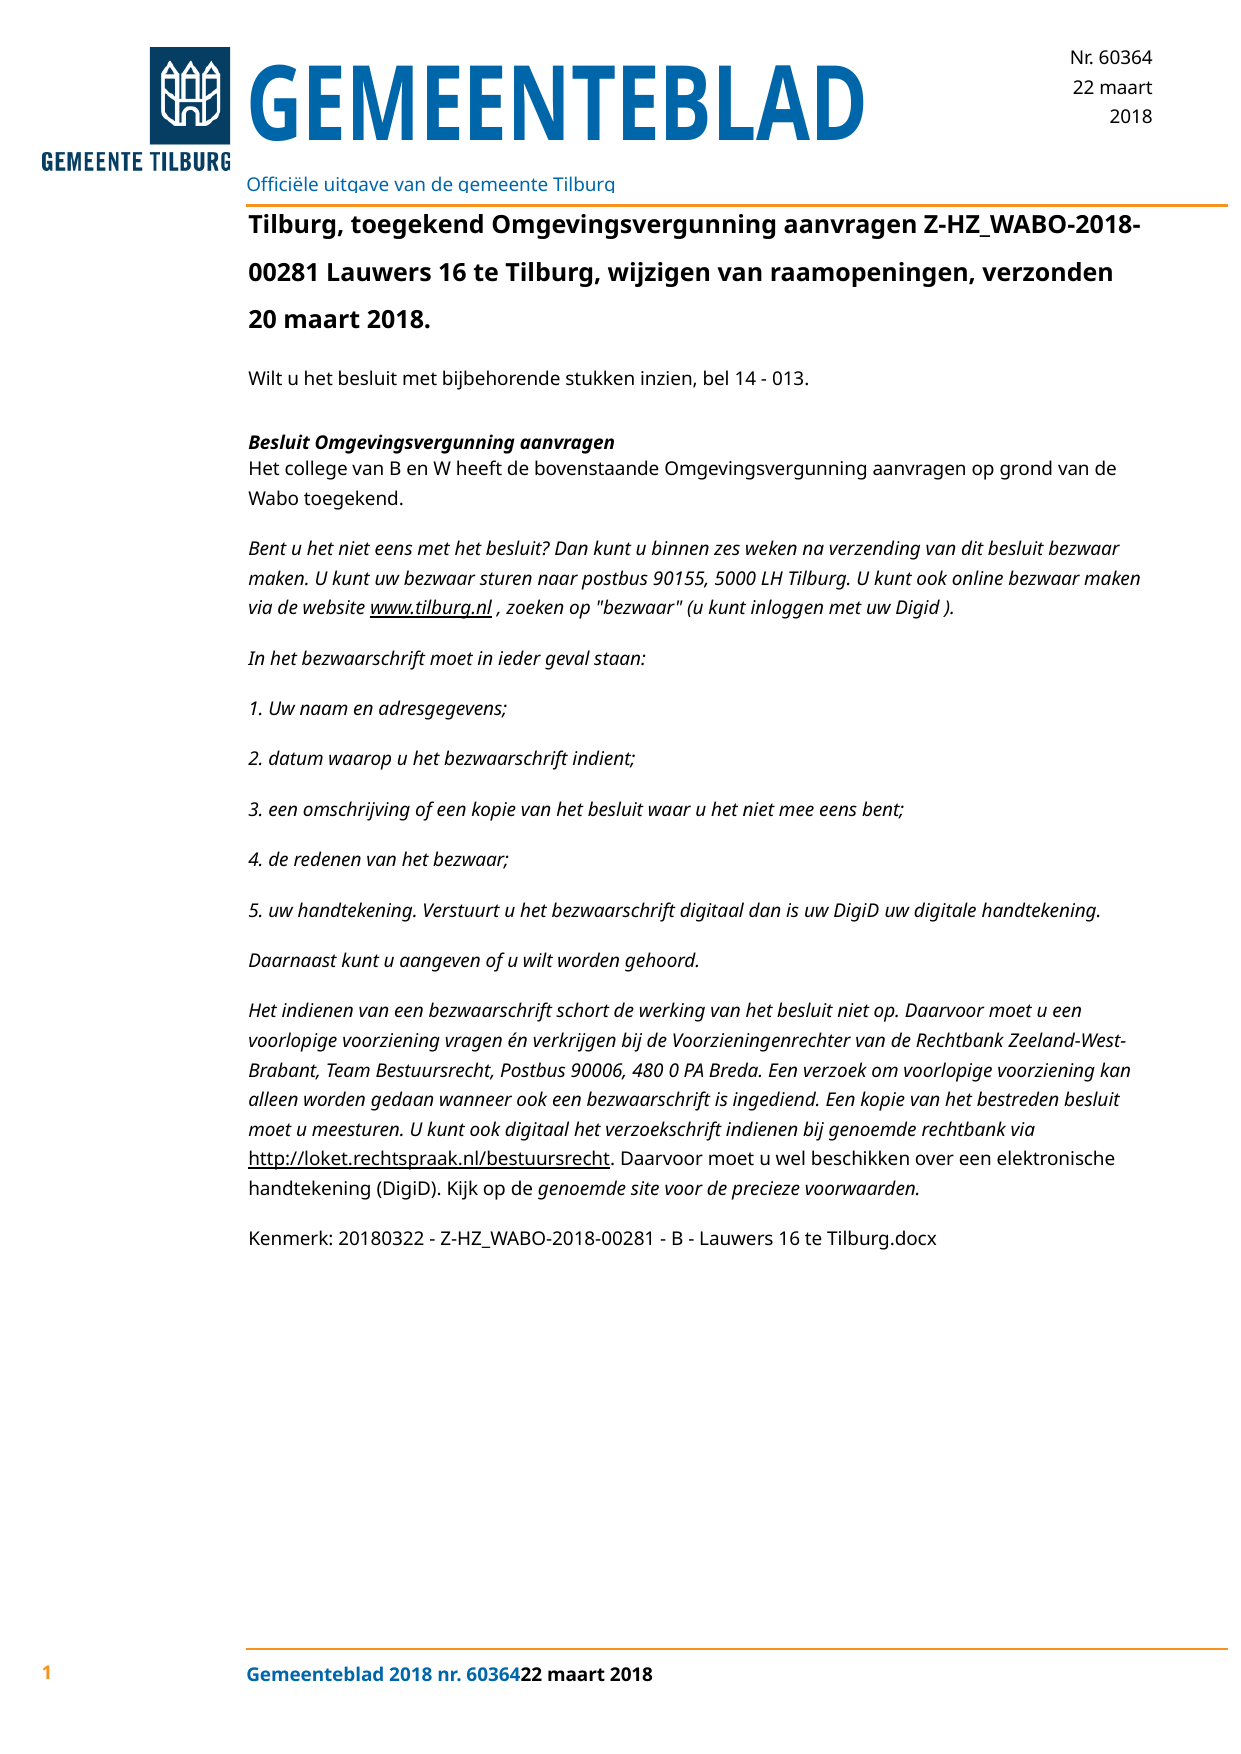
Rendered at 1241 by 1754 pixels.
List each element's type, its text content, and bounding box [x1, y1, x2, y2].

text Besluit Omgevingsvergunning aanvragen [248, 429, 1152, 455]
text Bent u het niet eens met het besluit? Dan kunt u binnen zes weken na verzending van dit besluit bezwaar maken. U kunt uw bezwaar sturen naar postbus 90155, 5000 LH Tilburg. U kunt ook online bezwaar maken via de website www.tilburg.nl , zoeken op "bezwaar" (u kunt inloggen met uw Digid ). [248, 535, 1152, 620]
text 4. de redenen van het bezwaar; [248, 846, 1152, 872]
text Tilburg, toegekend Omgevingsvergunning aanvragen Z-HZ_WABO-2018-00281 Lauwers 16 te Tilburg, wijzigen van raamopeningen, verzonden 20 maart 2018. [248, 207, 1152, 336]
text Daarnaast kunt u aangeven of u wilt worden gehoord. [248, 947, 1152, 973]
text In het bezwaarschrift moet in ieder geval staan: [248, 645, 1152, 671]
text 2. datum waarop u het bezwaarschrift indient; [248, 746, 1152, 771]
text Het indienen van een bezwaarschrift schort de werking van het besluit niet op. Daarvoor moet u een voorlopige voorziening vragen én verkrijgen bij de Voorzieningenrechter van de Rechtbank Zeeland-West-Brabant, Team Bestuursrecht, Postbus 90006, 480 0 PA Breda. Een verzoek om voorlopige voorziening kan alleen worden gedaan wanneer ook een bezwaarschrift is ingediend. Een kopie van het bestreden besluit moet u meesturen. U kunt ook digitaal het verzoekschrift indienen bij genoemde rechtbank via http://loket.rechtspraak.nl/bestuursrecht. Daarvoor moet u wel beschikken over een elektronische handtekening (DigiD). Kijk op de genoemde site voor de precieze voorwaarden. [248, 998, 1152, 1201]
text Het college van B en W heeft de bovenstaande Omgevingsvergunning aanvragen op grond van de Wabo toegekend. [248, 455, 1152, 511]
text 1. Uw naam en adresgegevens; [248, 695, 1152, 721]
text 3. een omschrijving of een kopie van het besluit waar u het niet mee eens bent; [248, 796, 1152, 822]
text 5. uw handtekening. Verstuurt u het bezwaarschrift digitaal dan is uw DigiD uw digitale handtekening. [248, 897, 1152, 923]
picture [41, 47, 231, 172]
text Kenmerk: 20180322 - Z-HZ_WABO-2018-00281 - B - Lauwers 16 te Tilburg.docx [248, 1226, 1152, 1251]
text Wilt u het besluit met bijbehorende stukken inzien, bel 14 - 013. [248, 366, 1152, 391]
